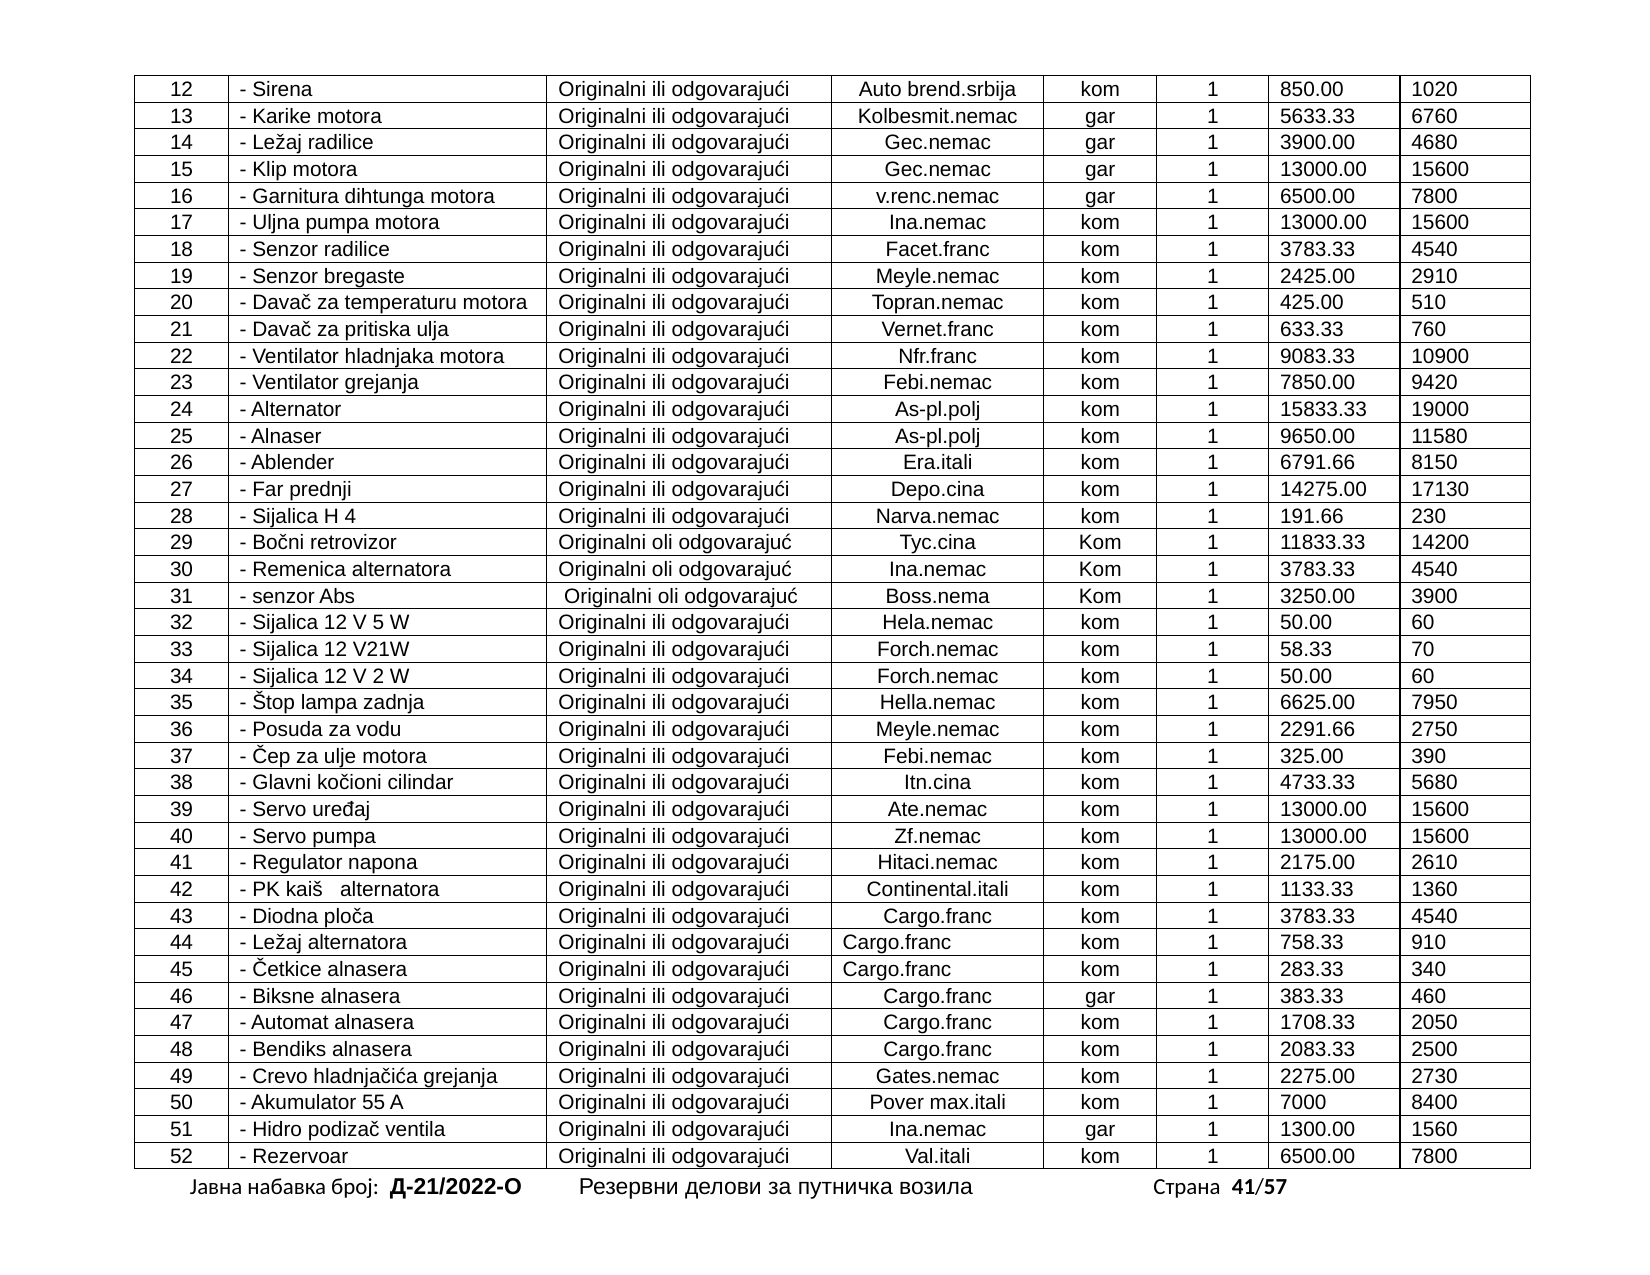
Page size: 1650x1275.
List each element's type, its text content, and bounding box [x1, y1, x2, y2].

table_cell Originalni ili odgovarajući [547, 823, 831, 848]
table_cell 758.33 [1269, 929, 1399, 955]
table_cell Originalni ili odgovarajući [547, 636, 831, 662]
table_cell 325.00 [1269, 743, 1399, 768]
table_cell 8400 [1401, 1089, 1530, 1115]
table_cell Originalni ili odgovarajući [547, 396, 831, 422]
table_cell 6760 [1401, 103, 1530, 128]
table_cell Gec.nemac [832, 129, 1043, 155]
table_cell 2050 [1401, 1009, 1530, 1035]
table_cell - Garnitura dihtunga motora [229, 183, 546, 208]
table_cell Cargo.franc [832, 903, 1043, 928]
table_cell 850.00 [1269, 76, 1399, 102]
table_cell Originalni ili odgovarajući [547, 849, 831, 875]
table_cell kom [1044, 956, 1156, 982]
table_cell 7000 [1269, 1089, 1399, 1115]
table_cell Originalni ili odgovarajući [547, 956, 831, 982]
table_cell Originalni ili odgovarajući [547, 289, 831, 315]
table_cell 9420 [1401, 369, 1530, 395]
table_cell - Remenica alternatora [229, 556, 546, 582]
table_cell 4540 [1401, 556, 1530, 582]
table_cell kom [1044, 823, 1156, 848]
table_cell Vernet.franc [832, 316, 1043, 342]
table_cell Topran.nemac [832, 289, 1043, 315]
table_cell Originalni ili odgovarajući [547, 1063, 831, 1088]
table_cell Originalni ili odgovarajući [547, 716, 831, 742]
table_cell Boss.nema [832, 583, 1043, 608]
table_cell 1 [1157, 983, 1268, 1008]
table_cell 1 [1157, 556, 1268, 582]
table_cell Nfr.franc [832, 343, 1043, 368]
table_cell kom [1044, 369, 1156, 395]
table_cell 15 [135, 156, 228, 182]
table_cell 1 [1157, 423, 1268, 448]
table_cell gar [1044, 183, 1156, 208]
table_cell Cargo.franc [832, 1009, 1043, 1035]
table_cell 15600 [1401, 156, 1530, 182]
table_cell - Regulator napona [229, 849, 546, 875]
table_cell Originalni oli odgovarajuć [547, 583, 831, 608]
table_cell 633.33 [1269, 316, 1399, 342]
table_cell Gates.nemac [832, 1063, 1043, 1088]
table_cell 19000 [1401, 396, 1530, 422]
table_cell - Glavni kočioni cilindar [229, 769, 546, 795]
table_cell Cargo.franc [832, 983, 1043, 1008]
table_cell Zf.nemac [832, 823, 1043, 848]
table_cell 1 [1157, 743, 1268, 768]
table_cell 1 [1157, 156, 1268, 182]
table_cell 283.33 [1269, 956, 1399, 982]
table_cell Cargo.franc [832, 1036, 1043, 1062]
table_cell 1 [1157, 289, 1268, 315]
table_cell Originalni oli odgovarajuć [547, 529, 831, 555]
table_cell 13000.00 [1269, 796, 1399, 822]
table_cell Ina.nemac [832, 1116, 1043, 1142]
table_cell 6500.00 [1269, 1143, 1399, 1168]
table_cell 1 [1157, 1143, 1268, 1168]
table_cell 1 [1157, 716, 1268, 742]
table_cell 42 [135, 876, 228, 902]
table_cell 1 [1157, 316, 1268, 342]
table_cell 40 [135, 823, 228, 848]
table_cell 2175.00 [1269, 849, 1399, 875]
table_cell - Sijalica 12 V 2 W [229, 663, 546, 688]
table_cell - Karike motora [229, 103, 546, 128]
table_cell - Bendiks alnasera [229, 1036, 546, 1062]
table_cell - Hidro podizač ventila [229, 1116, 546, 1142]
table_cell 1 [1157, 1089, 1268, 1115]
table_cell - Sirena [229, 76, 546, 102]
table_cell kom [1044, 76, 1156, 102]
table_cell Depo.cina [832, 476, 1043, 502]
table_cell - Alnaser [229, 423, 546, 448]
table_cell Originalni ili odgovarajući [547, 1089, 831, 1115]
table_cell Originalni ili odgovarajući [547, 76, 831, 102]
table_cell 2610 [1401, 849, 1530, 875]
table_cell - Senzor radilice [229, 236, 546, 262]
table_cell Ina.nemac [832, 209, 1043, 235]
table_cell 22 [135, 343, 228, 368]
table_cell Febi.nemac [832, 743, 1043, 768]
table_cell Originalni oli odgovarajuć [547, 556, 831, 582]
table_cell 1 [1157, 1009, 1268, 1035]
table_cell Originalni ili odgovarajući [547, 1009, 831, 1035]
table_cell 17 [135, 209, 228, 235]
table_cell 36 [135, 716, 228, 742]
table_cell 16 [135, 183, 228, 208]
table_cell 50.00 [1269, 663, 1399, 688]
table_cell 6500.00 [1269, 183, 1399, 208]
table_cell Originalni ili odgovarajući [547, 343, 831, 368]
table_cell 70 [1401, 636, 1530, 662]
table_cell Originalni ili odgovarajući [547, 236, 831, 262]
table_cell 1 [1157, 76, 1268, 102]
table_cell 5633.33 [1269, 103, 1399, 128]
table_cell Meyle.nemac [832, 716, 1043, 742]
table_cell Val.itali [832, 1143, 1043, 1168]
table_cell 1133.33 [1269, 876, 1399, 902]
table_cell 45 [135, 956, 228, 982]
table_cell 21 [135, 316, 228, 342]
table_cell 18 [135, 236, 228, 262]
table_cell gar [1044, 103, 1156, 128]
table_cell 32 [135, 609, 228, 635]
table_cell Originalni ili odgovarajući [547, 369, 831, 395]
table_cell 7950 [1401, 689, 1530, 715]
table_cell 60 [1401, 609, 1530, 635]
table_cell 4540 [1401, 236, 1530, 262]
table_cell gar [1044, 156, 1156, 182]
table_cell 15600 [1401, 209, 1530, 235]
table_cell 1 [1157, 1063, 1268, 1088]
table_cell kom [1044, 929, 1156, 955]
table_cell 31 [135, 583, 228, 608]
table_cell gar [1044, 1116, 1156, 1142]
table_cell kom [1044, 449, 1156, 475]
table_cell - Akumulator 55 A [229, 1089, 546, 1115]
table_cell - Crevo hladnjačića grejanja [229, 1063, 546, 1088]
table_cell kom [1044, 1089, 1156, 1115]
table_cell 1 [1157, 823, 1268, 848]
table_cell Originalni ili odgovarajući [547, 503, 831, 528]
table_cell 230 [1401, 503, 1530, 528]
table_cell 2730 [1401, 1063, 1530, 1088]
table_cell - Štop lampa zadnja [229, 689, 546, 715]
table_cell - Ležaj alternatora [229, 929, 546, 955]
table_cell Ate.nemac [832, 796, 1043, 822]
table_cell - Ventilator grejanja [229, 369, 546, 395]
table_cell kom [1044, 796, 1156, 822]
table_cell 25 [135, 423, 228, 448]
table_cell 29 [135, 529, 228, 555]
table_cell Originalni ili odgovarajući [547, 796, 831, 822]
table_cell 13000.00 [1269, 156, 1399, 182]
table_cell Originalni ili odgovarajući [547, 769, 831, 795]
table_cell - Klip motora [229, 156, 546, 182]
table_cell Originalni ili odgovarajući [547, 929, 831, 955]
table_cell 41 [135, 849, 228, 875]
table_cell Originalni ili odgovarajući [547, 183, 831, 208]
table_cell 1560 [1401, 1116, 1530, 1142]
table_cell Hela.nemac [832, 609, 1043, 635]
table_cell 5680 [1401, 769, 1530, 795]
table_cell kom [1044, 769, 1156, 795]
table_cell Originalni ili odgovarajući [547, 103, 831, 128]
table_cell 15600 [1401, 796, 1530, 822]
table_cell kom [1044, 1036, 1156, 1062]
table_cell 11833.33 [1269, 529, 1399, 555]
table_cell 34 [135, 663, 228, 688]
table_cell Originalni ili odgovarajući [547, 423, 831, 448]
table_cell - Čep za ulje motora [229, 743, 546, 768]
table_cell kom [1044, 903, 1156, 928]
table_cell 33 [135, 636, 228, 662]
table_cell 46 [135, 983, 228, 1008]
table_cell 1 [1157, 583, 1268, 608]
table_cell 15600 [1401, 823, 1530, 848]
table_cell kom [1044, 423, 1156, 448]
table_cell 2750 [1401, 716, 1530, 742]
table_cell Originalni ili odgovarajući [547, 156, 831, 182]
table_cell 3900 [1401, 583, 1530, 608]
table_cell - Diodna ploča [229, 903, 546, 928]
table_cell 340 [1401, 956, 1530, 982]
table_cell 1 [1157, 103, 1268, 128]
table_cell Originalni ili odgovarajući [547, 263, 831, 288]
table_cell 1708.33 [1269, 1009, 1399, 1035]
table_cell Continental.itali [832, 876, 1043, 902]
table_cell Originalni ili odgovarajući [547, 1143, 831, 1168]
table_cell 14 [135, 129, 228, 155]
table_cell - Četkice alnasera [229, 956, 546, 982]
table_cell 1 [1157, 849, 1268, 875]
table_cell - Sijalica H 4 [229, 503, 546, 528]
table_cell kom [1044, 716, 1156, 742]
table_cell - Bočni retrovizor [229, 529, 546, 555]
table_cell Originalni ili odgovarajući [547, 476, 831, 502]
table_cell 44 [135, 929, 228, 955]
table_cell 2291.66 [1269, 716, 1399, 742]
table_cell 10900 [1401, 343, 1530, 368]
table_cell 35 [135, 689, 228, 715]
table_cell 2500 [1401, 1036, 1530, 1062]
table_cell Cargo.franc [832, 956, 1043, 982]
table_cell 1 [1157, 236, 1268, 262]
table_cell 425.00 [1269, 289, 1399, 315]
table_cell kom [1044, 1009, 1156, 1035]
table_cell kom [1044, 743, 1156, 768]
table_cell 510 [1401, 289, 1530, 315]
table_cell - Sijalica 12 V21W [229, 636, 546, 662]
table_cell Hitaci.nemac [832, 849, 1043, 875]
table_cell 39 [135, 796, 228, 822]
table_cell 1 [1157, 929, 1268, 955]
table_cell 14275.00 [1269, 476, 1399, 502]
table_cell 2910 [1401, 263, 1530, 288]
table_cell kom [1044, 1143, 1156, 1168]
table_cell Febi.nemac [832, 369, 1043, 395]
table_cell Meyle.nemac [832, 263, 1043, 288]
table_cell - Servo uređaj [229, 796, 546, 822]
table_cell 7850.00 [1269, 369, 1399, 395]
table_cell 13 [135, 103, 228, 128]
table_cell - Rezervoar [229, 1143, 546, 1168]
table_cell 37 [135, 743, 228, 768]
table_cell Originalni ili odgovarajući [547, 316, 831, 342]
table_cell 50.00 [1269, 609, 1399, 635]
table_cell 38 [135, 769, 228, 795]
table_cell Originalni ili odgovarajući [547, 743, 831, 768]
table_cell 51 [135, 1116, 228, 1142]
table_cell 15833.33 [1269, 396, 1399, 422]
table_cell 4540 [1401, 903, 1530, 928]
table_cell kom [1044, 289, 1156, 315]
table_cell kom [1044, 236, 1156, 262]
table_cell 47 [135, 1009, 228, 1035]
table_cell Forch.nemac [832, 636, 1043, 662]
table_cell Pover max.itali [832, 1089, 1043, 1115]
table_cell 1 [1157, 503, 1268, 528]
table_cell As-pl.polj [832, 396, 1043, 422]
table_cell Itn.cina [832, 769, 1043, 795]
table_cell Kolbesmit.nemac [832, 103, 1043, 128]
table_cell As-pl.polj [832, 423, 1043, 448]
table_cell 52 [135, 1143, 228, 1168]
table_cell 9650.00 [1269, 423, 1399, 448]
table_cell 14200 [1401, 529, 1530, 555]
table_cell kom [1044, 1063, 1156, 1088]
table_cell - Servo pumpa [229, 823, 546, 848]
table_cell 1 [1157, 183, 1268, 208]
table_cell 1 [1157, 1116, 1268, 1142]
table_cell Tyc.cina [832, 529, 1043, 555]
table_cell 7800 [1401, 183, 1530, 208]
table_cell 6791.66 [1269, 449, 1399, 475]
table_cell 48 [135, 1036, 228, 1062]
table_cell 1 [1157, 636, 1268, 662]
table_cell - Ležaj radilice [229, 129, 546, 155]
table_cell 1 [1157, 343, 1268, 368]
table_cell 9083.33 [1269, 343, 1399, 368]
table_cell 1 [1157, 449, 1268, 475]
table_cell - Ablender [229, 449, 546, 475]
table_cell kom [1044, 316, 1156, 342]
table_cell Narva.nemac [832, 503, 1043, 528]
table_cell 390 [1401, 743, 1530, 768]
table_cell Originalni ili odgovarajući [547, 1036, 831, 1062]
table_cell 760 [1401, 316, 1530, 342]
table_cell 1 [1157, 529, 1268, 555]
table_cell Originalni ili odgovarajući [547, 209, 831, 235]
table_cell Kom [1044, 583, 1156, 608]
table_cell kom [1044, 689, 1156, 715]
table_cell kom [1044, 396, 1156, 422]
table_cell Kom [1044, 529, 1156, 555]
table_cell 2083.33 [1269, 1036, 1399, 1062]
table_cell - senzor Abs [229, 583, 546, 608]
table_cell 24 [135, 396, 228, 422]
table_cell 2425.00 [1269, 263, 1399, 288]
table_cell 3783.33 [1269, 236, 1399, 262]
table_cell - Far prednji [229, 476, 546, 502]
table_cell Auto brend.srbija [832, 76, 1043, 102]
table_cell kom [1044, 263, 1156, 288]
table_cell 12 [135, 76, 228, 102]
table_cell Era.itali [832, 449, 1043, 475]
table_cell 1 [1157, 129, 1268, 155]
table_cell 7800 [1401, 1143, 1530, 1168]
table_cell gar [1044, 129, 1156, 155]
table_cell 1360 [1401, 876, 1530, 902]
table_cell 6625.00 [1269, 689, 1399, 715]
table_cell kom [1044, 663, 1156, 688]
table_cell 50 [135, 1089, 228, 1115]
table_cell 4680 [1401, 129, 1530, 155]
table_cell 383.33 [1269, 983, 1399, 1008]
table_cell 13000.00 [1269, 209, 1399, 235]
table_cell 58.33 [1269, 636, 1399, 662]
table_cell Originalni ili odgovarajući [547, 449, 831, 475]
table_cell kom [1044, 609, 1156, 635]
table_cell v.renc.nemac [832, 183, 1043, 208]
table_cell Originalni ili odgovarajući [547, 663, 831, 688]
table_cell - Davač za temperaturu motora [229, 289, 546, 315]
table_cell Originalni ili odgovarajući [547, 876, 831, 902]
table_cell 27 [135, 476, 228, 502]
table_cell - Alternator [229, 396, 546, 422]
table_cell 11580 [1401, 423, 1530, 448]
table_cell 8150 [1401, 449, 1530, 475]
table_cell 1 [1157, 209, 1268, 235]
table_cell 2275.00 [1269, 1063, 1399, 1088]
table_cell 191.66 [1269, 503, 1399, 528]
table_cell Originalni ili odgovarajući [547, 609, 831, 635]
table_cell 1 [1157, 609, 1268, 635]
table_cell kom [1044, 876, 1156, 902]
table_cell 49 [135, 1063, 228, 1088]
table_cell 1 [1157, 796, 1268, 822]
table_cell Cargo.franc [832, 929, 1043, 955]
table_cell 1 [1157, 263, 1268, 288]
table_cell - Uljna pumpa motora [229, 209, 546, 235]
table_cell 60 [1401, 663, 1530, 688]
table_cell 1 [1157, 876, 1268, 902]
table_cell 1 [1157, 689, 1268, 715]
table_cell Forch.nemac [832, 663, 1043, 688]
table_cell - Posuda za vodu [229, 716, 546, 742]
table_cell 19 [135, 263, 228, 288]
table_cell Originalni ili odgovarajući [547, 983, 831, 1008]
table_cell - Davač za pritiska ulja [229, 316, 546, 342]
table_cell 43 [135, 903, 228, 928]
table_cell kom [1044, 476, 1156, 502]
table_cell 1 [1157, 396, 1268, 422]
table_cell - Ventilator hladnjaka motora [229, 343, 546, 368]
table_cell 20 [135, 289, 228, 315]
table_cell 17130 [1401, 476, 1530, 502]
table_cell Kom [1044, 556, 1156, 582]
table_cell 3900.00 [1269, 129, 1399, 155]
table_cell 1 [1157, 956, 1268, 982]
table_cell 23 [135, 369, 228, 395]
table_cell kom [1044, 849, 1156, 875]
table_cell Originalni ili odgovarajući [547, 1116, 831, 1142]
table_cell - Senzor bregaste [229, 263, 546, 288]
table_cell gar [1044, 983, 1156, 1008]
table_cell 28 [135, 503, 228, 528]
table_cell Ina.nemac [832, 556, 1043, 582]
table_cell kom [1044, 343, 1156, 368]
table_cell Originalni ili odgovarajući [547, 903, 831, 928]
table_cell Gec.nemac [832, 156, 1043, 182]
table_cell kom [1044, 503, 1156, 528]
table_cell 1 [1157, 663, 1268, 688]
table_cell 13000.00 [1269, 823, 1399, 848]
table_cell 1 [1157, 476, 1268, 502]
table_cell 1 [1157, 769, 1268, 795]
table_cell 30 [135, 556, 228, 582]
table_cell kom [1044, 209, 1156, 235]
table_cell 3250.00 [1269, 583, 1399, 608]
table_cell - PK kaiš alternatora [229, 876, 546, 902]
table_cell 1020 [1401, 76, 1530, 102]
table_cell 1 [1157, 369, 1268, 395]
table_cell 3783.33 [1269, 556, 1399, 582]
table_cell - Biksne alnasera [229, 983, 546, 1008]
table_cell 4733.33 [1269, 769, 1399, 795]
table_cell - Sijalica 12 V 5 W [229, 609, 546, 635]
table_cell 910 [1401, 929, 1530, 955]
table_cell 3783.33 [1269, 903, 1399, 928]
table_cell - Automat alnasera [229, 1009, 546, 1035]
table_cell Hella.nemac [832, 689, 1043, 715]
table_cell kom [1044, 636, 1156, 662]
table_cell Originalni ili odgovarajući [547, 129, 831, 155]
table_cell 1300.00 [1269, 1116, 1399, 1142]
table_cell Facet.franc [832, 236, 1043, 262]
table_cell 460 [1401, 983, 1530, 1008]
table_cell 1 [1157, 1036, 1268, 1062]
table_cell Originalni ili odgovarajući [547, 689, 831, 715]
table_cell 26 [135, 449, 228, 475]
table_cell 1 [1157, 903, 1268, 928]
